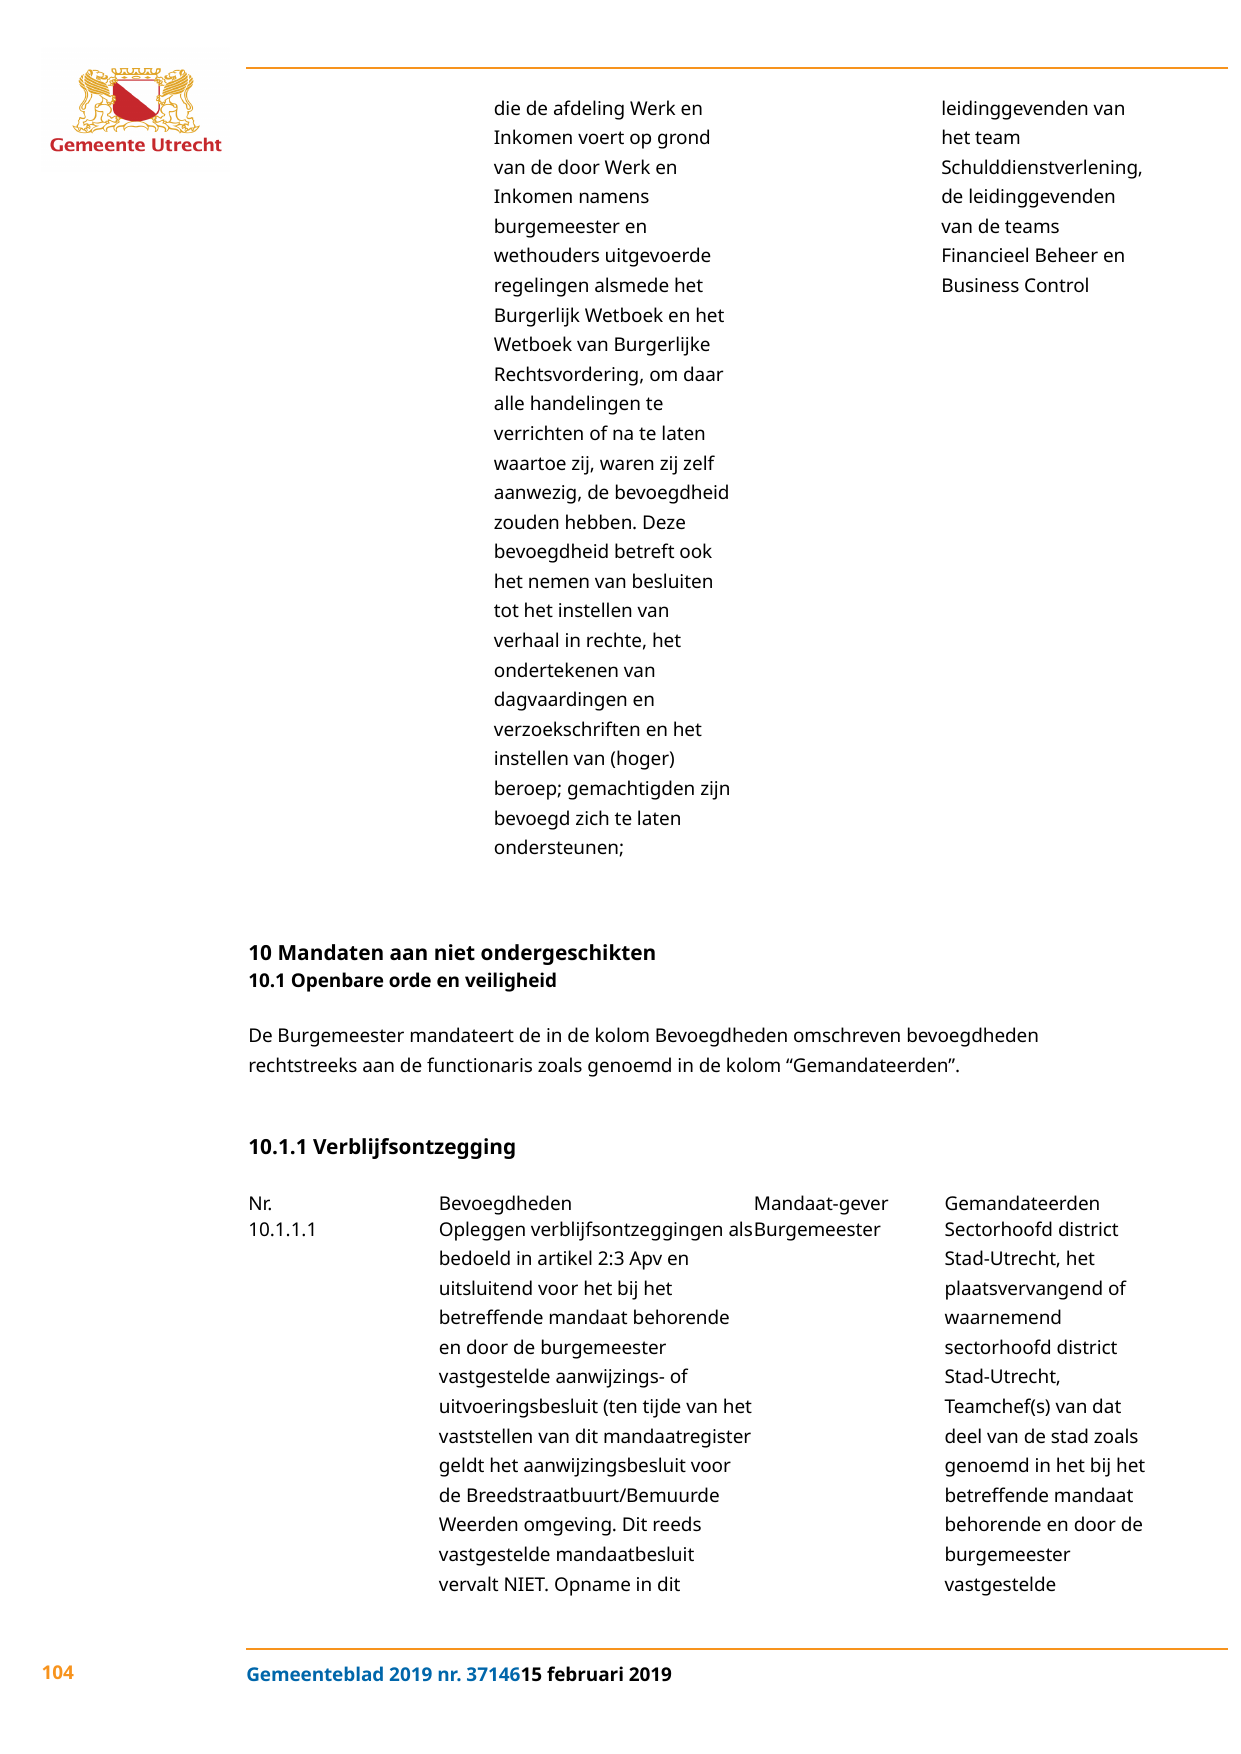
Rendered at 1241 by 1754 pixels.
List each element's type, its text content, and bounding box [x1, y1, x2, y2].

table_header Mandaat-gever [754, 1190, 944, 1216]
text 10.1.1 Verblijfsontzegging [248, 1132, 1152, 1160]
table_header Gemandateerden [944, 1190, 1152, 1216]
text De Burgemeester mandateert de in de kolom Bevoegdheden omschreven bevoegdheden rechtstreeks aan de functionaris zoals genoemd in de kolom “Gemandateerden”. [248, 1022, 1152, 1078]
table_cell Burgemeester [754, 1216, 944, 1596]
table_cell die de afdeling Werk en Inkomen voert op grond van de door Werk en Inkomen namens burgemeester en wethouders uitgevoerde regelingen alsmede het Burgerlijk Wetboek en het Wetboek van Burgerlijke Rechtsvordering, om daar alle handelingen te verrichten of na te laten waartoe zij, waren zij zelf aanwezig, de bevoegdheid zouden hebben. Deze bevoegdheid betreft ook het nemen van besluiten tot het instellen van verhaal in rechte, het ondertekenen van dagvaardingen en verzoekschriften en het instellen van (hoger) beroep; gemachtigden zijn bevoegd zich te laten ondersteunen; [494, 95, 739, 860]
table_cell leidinggevenden van het team Schulddienstverlening, de leidinggevenden van de teams Financieel Beheer en Business Control [941, 95, 1152, 860]
picture [41, 47, 231, 172]
table_header Nr. [248, 1190, 439, 1216]
table_cell [739, 95, 941, 860]
table_cell Sectorhoofd district Stad-Utrecht, het plaatsvervangend of waarnemend sectorhoofd district Stad-Utrecht, Teamchef(s) van dat deel van de stad zoals genoemd in het bij het betreffende mandaat behorende en door de burgemeester vastgestelde [944, 1216, 1152, 1596]
text 10.1 Openbare orde en veiligheid [248, 967, 1152, 993]
text 10 Mandaten aan niet ondergeschikten [248, 938, 1152, 967]
table_cell 10.1.1.1 [248, 1216, 439, 1596]
table_cell [248, 95, 494, 860]
table_cell Opleggen verblijfsontzeggingen als bedoeld in artikel 2:3 Apv en uitsluitend voor het bij het betreffende mandaat behorende en door de burgemeester vastgestelde aanwijzings- of uitvoeringsbesluit (ten tijde van het vaststellen van dit mandaatregister geldt het aanwijzingsbesluit voor de Breedstraatbuurt/Bemuurde Weerden omgeving. Dit reeds vastgestelde mandaatbesluit vervalt NIET. Opname in dit [439, 1216, 754, 1596]
table_header Bevoegdheden [439, 1190, 754, 1216]
